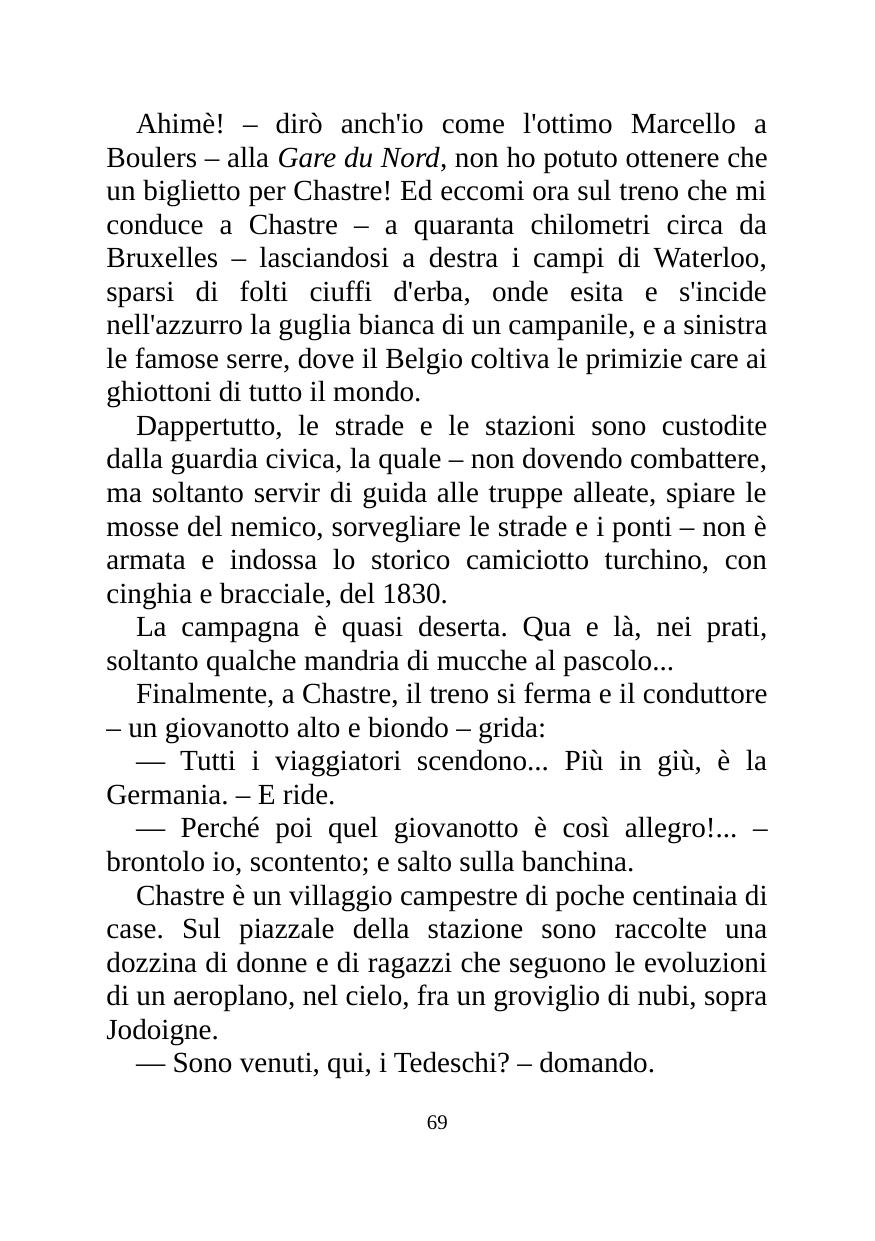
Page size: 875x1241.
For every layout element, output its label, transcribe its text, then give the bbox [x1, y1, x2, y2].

text — Tutti i viaggiatori scendono... Più in giù, è la Germania. – E ride. [106, 743, 768, 811]
text Chastre è un villaggio campestre di poche centinaia di case. Sul piazzale della stazione sono raccolte una dozzina di donne e di ragazzi che seguono le evoluzioni di un aeroplano, nel cielo, fra un groviglio di nubi, sopra Jodoigne. [106, 878, 768, 1045]
text La campagna è quasi deserta. Qua e là, nei prati, soltanto qualche mandria di mucche al pascolo... [106, 609, 768, 676]
text — Perché poi quel giovanotto è così allegro!... – brontolo io, scontento; e salto sulla banchina. [106, 811, 768, 878]
text Ahimè! – dirò anch'io come l'ottimo Marcello a Boulers – alla Gare du Nord, non ho potuto ottenere che un biglietto per Chastre! Ed eccomi ora sul treno che mi conduce a Chastre – a quaranta chilometri circa da Bruxelles – lasciandosi a destra i campi di Waterloo, sparsi di folti ciuffi d'erba, onde esita e s'incide nell'azzurro la guglia bianca di un campanile, e a sinistra le famose serre, dove il Belgio coltiva le primizie care ai ghiottoni di tutto il mondo. [106, 106, 768, 408]
text — Sono venuti, qui, i Tedeschi? – domando. [106, 1045, 768, 1079]
text Finalmente, a Chastre, il treno si ferma e il conduttore – un giovanotto alto e biondo – grida: [106, 676, 768, 743]
text Dappertutto, le strade e le stazioni sono custodite dalla guardia civica, la quale – non dovendo combattere, ma soltanto servir di guida alle truppe alleate, spiare le mosse del nemico, sorvegliare le strade e i ponti – non è armata e indossa lo storico camiciotto turchino, con cinghia e bracciale, del 1830. [106, 408, 768, 609]
